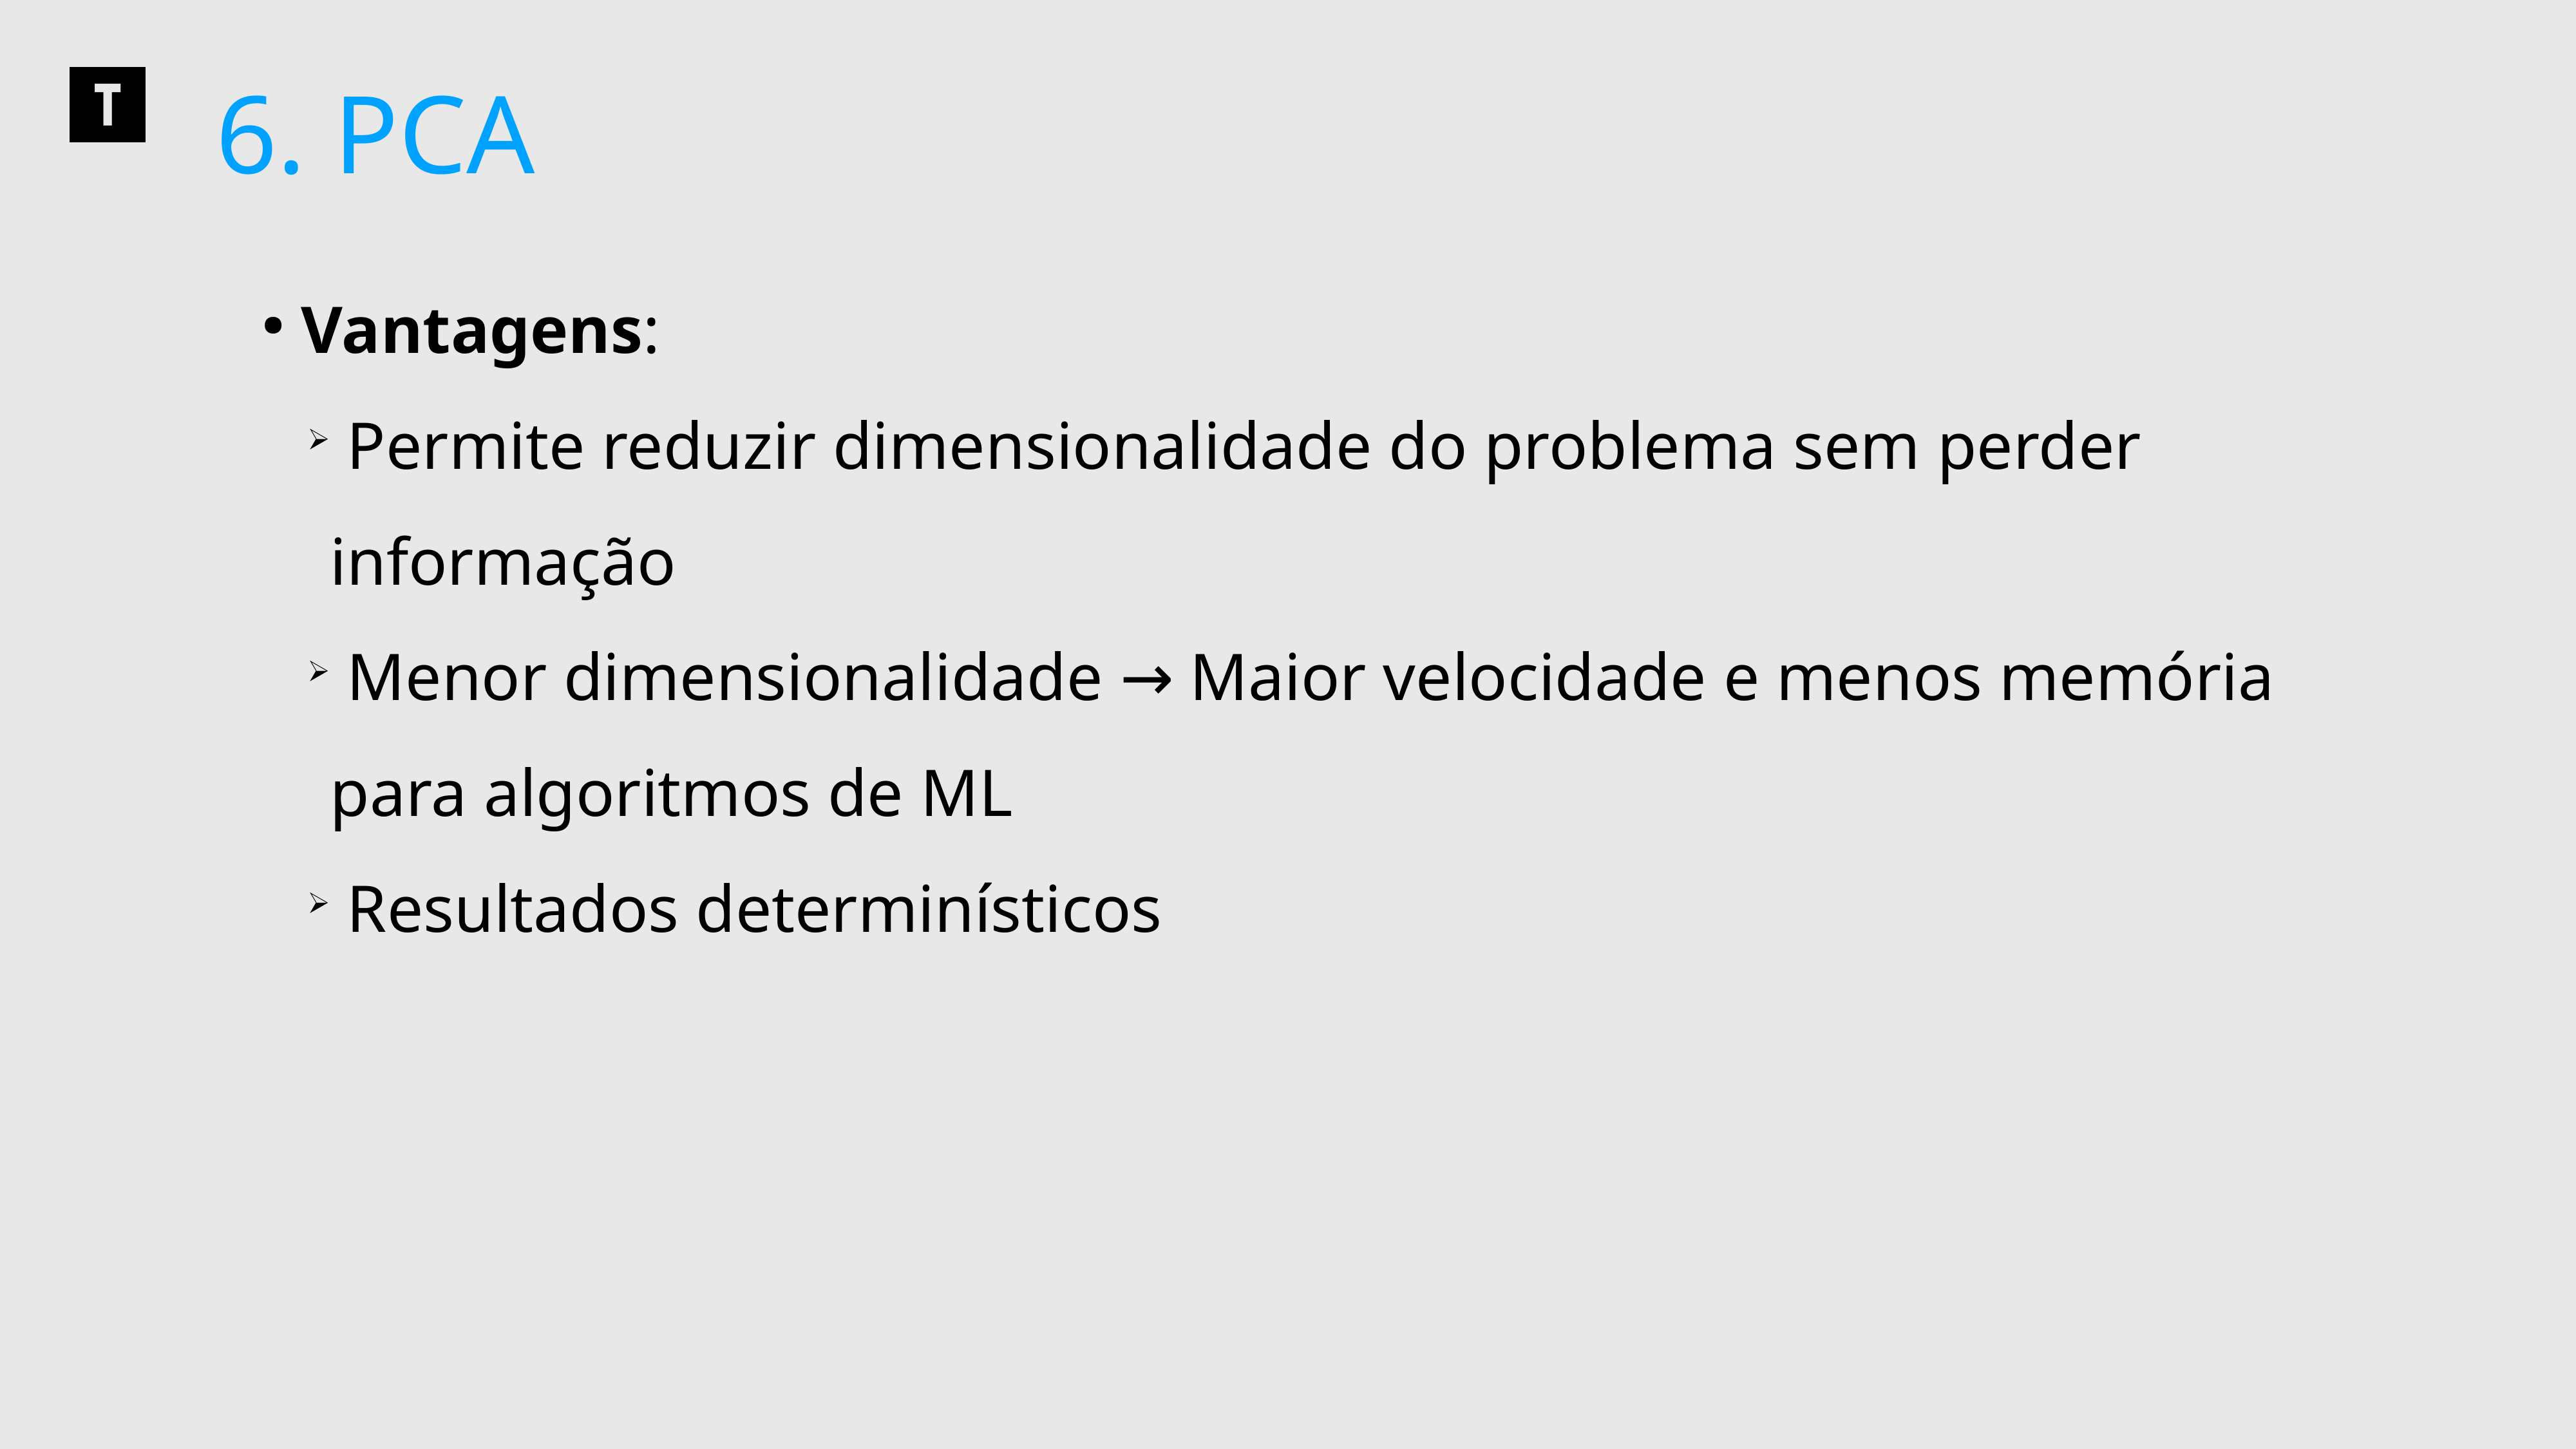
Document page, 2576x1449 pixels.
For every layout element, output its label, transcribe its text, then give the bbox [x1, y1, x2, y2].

picture [70, 67, 146, 142]
text_box Vantagens: Permite reduzir dimensionalidade do problema sem perder informação Menor dimensionalidade → Maior velocidade e menos memória para algoritmos de ML Resultados determinísticos [211, 245, 2305, 565]
text_box 6. PCA [211, 61, 2099, 201]
